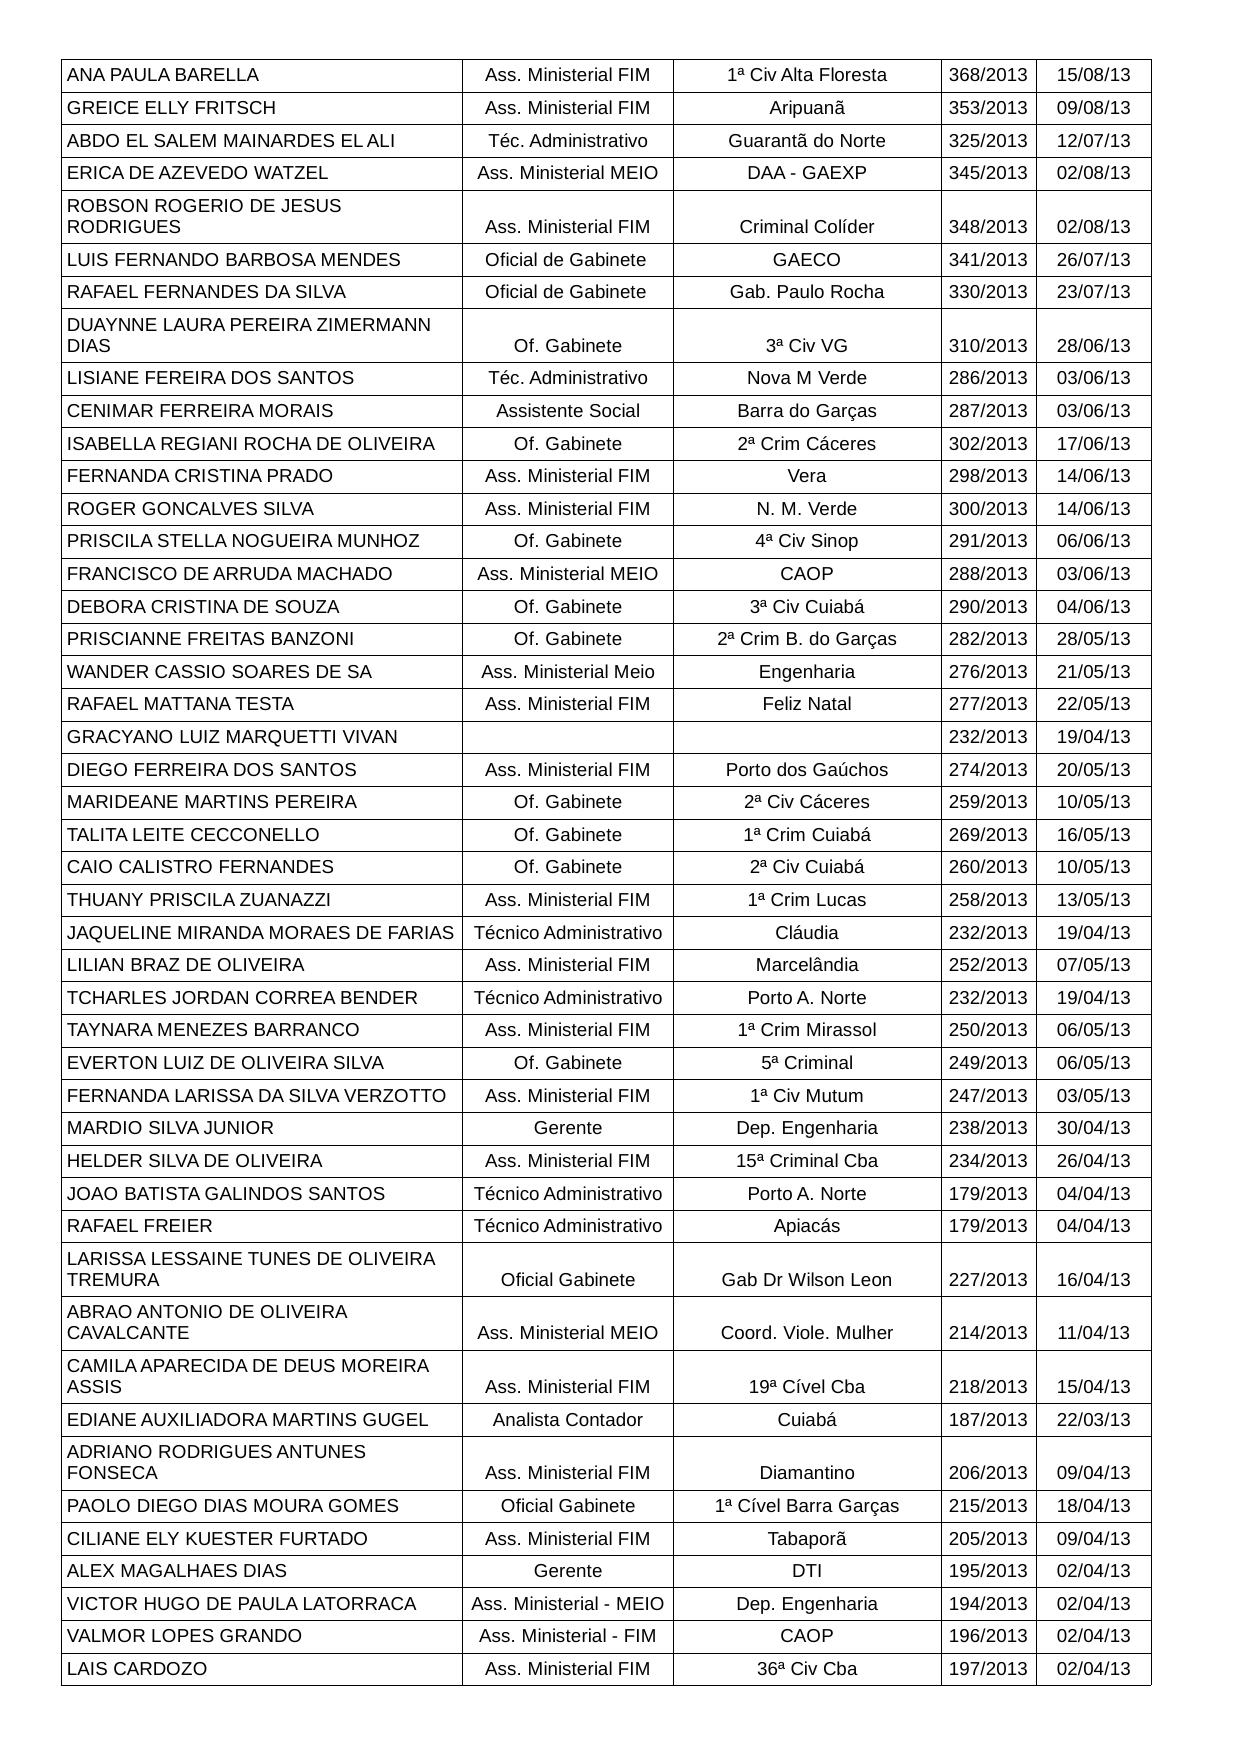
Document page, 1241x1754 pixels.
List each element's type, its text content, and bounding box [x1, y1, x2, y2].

table_cell N. M. Verde [674, 494, 941, 525]
table_cell Oficial Gabinete [463, 1491, 673, 1522]
table_cell 36ª Civ Cba [674, 1654, 941, 1685]
table_cell Analista Contador [463, 1404, 673, 1436]
table_cell 247/2013 [942, 1080, 1036, 1112]
table_cell CENIMAR FERREIRA MORAIS [62, 396, 462, 427]
table_cell Téc. Administrativo [463, 125, 673, 157]
table_cell 250/2013 [942, 1015, 1036, 1047]
table_cell 1ª Civ Mutum [674, 1080, 941, 1112]
table_cell 30/04/13 [1037, 1113, 1151, 1144]
table_cell Ass. Ministerial FIM [463, 1080, 673, 1112]
table_cell [463, 722, 673, 753]
table_cell LILIAN BRAZ DE OLIVEIRA [62, 950, 462, 981]
table_cell LUIS FERNANDO BARBOSA MENDES [62, 244, 462, 276]
table_cell 1ª Crim Cuiabá [674, 820, 941, 851]
table_cell MARDIO SILVA JUNIOR [62, 1113, 462, 1144]
table_cell Ass. Ministerial FIM [463, 60, 673, 92]
table_cell 02/08/13 [1037, 158, 1151, 189]
table_cell 290/2013 [942, 591, 1036, 623]
table_cell 179/2013 [942, 1211, 1036, 1242]
table_cell 11/04/13 [1037, 1297, 1151, 1349]
table_cell 09/04/13 [1037, 1437, 1151, 1489]
table_cell Dep. Engenharia [674, 1588, 941, 1620]
table_cell ADRIANO RODRIGUES ANTUNES FONSECA [62, 1437, 462, 1489]
table_cell Aripuanã [674, 93, 941, 124]
table_cell 291/2013 [942, 526, 1036, 558]
table_cell ISABELLA REGIANI ROCHA DE OLIVEIRA [62, 428, 462, 460]
table_cell Ass. Ministerial FIM [463, 885, 673, 916]
table_cell TAYNARA MENEZES BARRANCO [62, 1015, 462, 1047]
table_cell 2ª Crim Cáceres [674, 428, 941, 460]
table_cell 179/2013 [942, 1178, 1036, 1210]
table_cell MARIDEANE MARTINS PEREIRA [62, 787, 462, 818]
table_cell FERNANDA CRISTINA PRADO [62, 461, 462, 492]
table_cell 16/04/13 [1037, 1243, 1151, 1296]
table_cell 298/2013 [942, 461, 1036, 492]
table_cell Criminal Colíder [674, 191, 941, 243]
table_cell FERNANDA LARISSA DA SILVA VERZOTTO [62, 1080, 462, 1112]
table_cell 03/06/13 [1037, 363, 1151, 394]
table_cell ROGER GONCALVES SILVA [62, 494, 462, 525]
table_cell VALMOR LOPES GRANDO [62, 1621, 462, 1652]
table_cell ROBSON ROGERIO DE JESUS RODRIGUES [62, 191, 462, 243]
table_cell 09/08/13 [1037, 93, 1151, 124]
table_cell Ass. Ministerial - FIM [463, 1621, 673, 1652]
table_cell 19ª Cível Cba [674, 1351, 941, 1403]
table_cell 19/04/13 [1037, 917, 1151, 949]
table_cell ANA PAULA BARELLA [62, 60, 462, 92]
table_cell HELDER SILVA DE OLIVEIRA [62, 1146, 462, 1177]
table_cell DTI [674, 1556, 941, 1587]
table_cell 232/2013 [942, 917, 1036, 949]
table_cell 18/04/13 [1037, 1491, 1151, 1522]
table_cell TCHARLES JORDAN CORREA BENDER [62, 982, 462, 1014]
table_cell Ass. Ministerial FIM [463, 950, 673, 981]
table_cell 195/2013 [942, 1556, 1036, 1587]
table_cell 2ª Civ Cuiabá [674, 852, 941, 884]
table_cell Gab. Paulo Rocha [674, 277, 941, 308]
table_cell 12/07/13 [1037, 125, 1151, 157]
table_cell 06/06/13 [1037, 526, 1151, 558]
table_cell 1ª Crim Mirassol [674, 1015, 941, 1047]
table_cell FRANCISCO DE ARRUDA MACHADO [62, 559, 462, 590]
table_cell 19/04/13 [1037, 722, 1151, 753]
table_cell Ass. Ministerial - MEIO [463, 1588, 673, 1620]
table_cell Feliz Natal [674, 689, 941, 721]
table_cell EDIANE AUXILIADORA MARTINS GUGEL [62, 1404, 462, 1436]
table_cell Ass. Ministerial MEIO [463, 559, 673, 590]
table_cell 02/08/13 [1037, 191, 1151, 243]
table_cell Porto A. Norte [674, 1178, 941, 1210]
table_cell 13/05/13 [1037, 885, 1151, 916]
table_cell CILIANE ELY KUESTER FURTADO [62, 1523, 462, 1555]
table_cell Apiacás [674, 1211, 941, 1242]
table_cell 348/2013 [942, 191, 1036, 243]
table_cell 232/2013 [942, 722, 1036, 753]
table_cell 06/05/13 [1037, 1048, 1151, 1079]
table_cell 09/04/13 [1037, 1523, 1151, 1555]
table_cell Of. Gabinete [463, 428, 673, 460]
table_cell Ass. Ministerial FIM [463, 191, 673, 243]
table_cell 310/2013 [942, 309, 1036, 362]
table_cell 02/04/13 [1037, 1556, 1151, 1587]
table_cell 26/07/13 [1037, 244, 1151, 276]
table_cell Gerente [463, 1113, 673, 1144]
table_cell 288/2013 [942, 559, 1036, 590]
table_cell ALEX MAGALHAES DIAS [62, 1556, 462, 1587]
table_cell 368/2013 [942, 60, 1036, 92]
table_cell Gab Dr Wilson Leon [674, 1243, 941, 1296]
table_cell 15/08/13 [1037, 60, 1151, 92]
table_cell Ass. Ministerial FIM [463, 1654, 673, 1685]
table_cell GREICE ELLY FRITSCH [62, 93, 462, 124]
table_cell 28/06/13 [1037, 309, 1151, 362]
table_cell ABRAO ANTONIO DE OLIVEIRA CAVALCANTE [62, 1297, 462, 1349]
table_cell PRISCIANNE FREITAS BANZONI [62, 624, 462, 655]
table_cell JOAO BATISTA GALINDOS SANTOS [62, 1178, 462, 1210]
table_cell Porto dos Gaúchos [674, 754, 941, 786]
table_cell Ass. Ministerial FIM [463, 1351, 673, 1403]
table_cell 07/05/13 [1037, 950, 1151, 981]
table_cell 252/2013 [942, 950, 1036, 981]
table_cell 1ª Crim Lucas [674, 885, 941, 916]
table_cell TALITA LEITE CECCONELLO [62, 820, 462, 851]
table_cell ERICA DE AZEVEDO WATZEL [62, 158, 462, 189]
table_cell 194/2013 [942, 1588, 1036, 1620]
table_cell Técnico Administrativo [463, 1211, 673, 1242]
table_cell 19/04/13 [1037, 982, 1151, 1014]
table_cell Marcelândia [674, 950, 941, 981]
table_cell CAMILA APARECIDA DE DEUS MOREIRA ASSIS [62, 1351, 462, 1403]
table_cell 277/2013 [942, 689, 1036, 721]
table_cell 4ª Civ Sinop [674, 526, 941, 558]
table_cell CAIO CALISTRO FERNANDES [62, 852, 462, 884]
table_cell Of. Gabinete [463, 820, 673, 851]
table_cell PAOLO DIEGO DIAS MOURA GOMES [62, 1491, 462, 1522]
table_cell THUANY PRISCILA ZUANAZZI [62, 885, 462, 916]
table_cell 227/2013 [942, 1243, 1036, 1296]
table_cell Gerente [463, 1556, 673, 1587]
table_cell 22/05/13 [1037, 689, 1151, 721]
table_cell Nova M Verde [674, 363, 941, 394]
table_cell 274/2013 [942, 754, 1036, 786]
table_cell Of. Gabinete [463, 309, 673, 362]
table_cell Guarantã do Norte [674, 125, 941, 157]
table_cell 214/2013 [942, 1297, 1036, 1349]
table_cell Ass. Ministerial FIM [463, 1523, 673, 1555]
table_cell 234/2013 [942, 1146, 1036, 1177]
table_cell Dep. Engenharia [674, 1113, 941, 1144]
table_cell Ass. Ministerial FIM [463, 494, 673, 525]
table_cell RAFAEL FREIER [62, 1211, 462, 1242]
table_cell 341/2013 [942, 244, 1036, 276]
table_cell 3ª Civ Cuiabá [674, 591, 941, 623]
table_cell 03/06/13 [1037, 559, 1151, 590]
table_cell RAFAEL FERNANDES DA SILVA [62, 277, 462, 308]
table_cell Ass. Ministerial Meio [463, 656, 673, 688]
table_cell Téc. Administrativo [463, 363, 673, 394]
table_cell 260/2013 [942, 852, 1036, 884]
table_cell 206/2013 [942, 1437, 1036, 1489]
table_cell 353/2013 [942, 93, 1036, 124]
table_cell 04/06/13 [1037, 591, 1151, 623]
table_cell Cláudia [674, 917, 941, 949]
table_cell Porto A. Norte [674, 982, 941, 1014]
table_cell 06/05/13 [1037, 1015, 1151, 1047]
table_cell LISIANE FEREIRA DOS SANTOS [62, 363, 462, 394]
table_cell 02/04/13 [1037, 1588, 1151, 1620]
table_cell 345/2013 [942, 158, 1036, 189]
table_cell 14/06/13 [1037, 461, 1151, 492]
table_cell DUAYNNE LAURA PEREIRA ZIMERMANN DIAS [62, 309, 462, 362]
table_cell DAA - GAEXP [674, 158, 941, 189]
table_cell Ass. Ministerial FIM [463, 1437, 673, 1489]
table_cell 196/2013 [942, 1621, 1036, 1652]
table_cell Ass. Ministerial FIM [463, 1015, 673, 1047]
table_cell DEBORA CRISTINA DE SOUZA [62, 591, 462, 623]
table_cell GAECO [674, 244, 941, 276]
table_cell Barra do Garças [674, 396, 941, 427]
table_cell 249/2013 [942, 1048, 1036, 1079]
table_cell 2ª Civ Cáceres [674, 787, 941, 818]
table_cell DIEGO FERREIRA DOS SANTOS [62, 754, 462, 786]
table_cell Ass. Ministerial FIM [463, 1146, 673, 1177]
table_cell JAQUELINE MIRANDA MORAES DE FARIAS [62, 917, 462, 949]
table_cell RAFAEL MATTANA TESTA [62, 689, 462, 721]
table_cell Oficial de Gabinete [463, 244, 673, 276]
table_cell Ass. Ministerial MEIO [463, 1297, 673, 1349]
table_cell Of. Gabinete [463, 852, 673, 884]
table_cell GRACYANO LUIZ MARQUETTI VIVAN [62, 722, 462, 753]
table_cell 20/05/13 [1037, 754, 1151, 786]
table_cell 02/04/13 [1037, 1621, 1151, 1652]
table_cell 15/04/13 [1037, 1351, 1151, 1403]
table_cell Of. Gabinete [463, 624, 673, 655]
table_cell 1ª Cível Barra Garças [674, 1491, 941, 1522]
table_cell VICTOR HUGO DE PAULA LATORRACA [62, 1588, 462, 1620]
table_cell 28/05/13 [1037, 624, 1151, 655]
table_cell 03/06/13 [1037, 396, 1151, 427]
table_cell 2ª Crim B. do Garças [674, 624, 941, 655]
table_cell Ass. Ministerial FIM [463, 93, 673, 124]
table_cell 218/2013 [942, 1351, 1036, 1403]
table_cell Assistente Social [463, 396, 673, 427]
table_cell 21/05/13 [1037, 656, 1151, 688]
table_cell 300/2013 [942, 494, 1036, 525]
table_cell 287/2013 [942, 396, 1036, 427]
table_cell 215/2013 [942, 1491, 1036, 1522]
table_cell 187/2013 [942, 1404, 1036, 1436]
table_cell [674, 722, 941, 753]
table_cell Engenharia [674, 656, 941, 688]
table_cell CAOP [674, 1621, 941, 1652]
table_cell CAOP [674, 559, 941, 590]
table_cell 15ª Criminal Cba [674, 1146, 941, 1177]
table_cell 03/05/13 [1037, 1080, 1151, 1112]
table_cell WANDER CASSIO SOARES DE SA [62, 656, 462, 688]
table_cell 04/04/13 [1037, 1178, 1151, 1210]
table_cell Oficial de Gabinete [463, 277, 673, 308]
table_cell 10/05/13 [1037, 787, 1151, 818]
table_cell Of. Gabinete [463, 787, 673, 818]
table_cell 325/2013 [942, 125, 1036, 157]
table_cell 23/07/13 [1037, 277, 1151, 308]
table_cell EVERTON LUIZ DE OLIVEIRA SILVA [62, 1048, 462, 1079]
table_cell Ass. Ministerial FIM [463, 461, 673, 492]
table_cell 02/04/13 [1037, 1654, 1151, 1685]
table_cell 238/2013 [942, 1113, 1036, 1144]
table_cell 1ª Civ Alta Floresta [674, 60, 941, 92]
table_cell 26/04/13 [1037, 1146, 1151, 1177]
table_cell 5ª Criminal [674, 1048, 941, 1079]
table_cell Of. Gabinete [463, 591, 673, 623]
table_cell Ass. Ministerial FIM [463, 689, 673, 721]
table_cell Cuiabá [674, 1404, 941, 1436]
table_cell 16/05/13 [1037, 820, 1151, 851]
table_cell 04/04/13 [1037, 1211, 1151, 1242]
table_cell 14/06/13 [1037, 494, 1151, 525]
table_cell 282/2013 [942, 624, 1036, 655]
table_cell Tabaporã [674, 1523, 941, 1555]
table_cell PRISCILA STELLA NOGUEIRA MUNHOZ [62, 526, 462, 558]
table_cell Of. Gabinete [463, 526, 673, 558]
table_cell 205/2013 [942, 1523, 1036, 1555]
table_cell 197/2013 [942, 1654, 1036, 1685]
table_cell Diamantino [674, 1437, 941, 1489]
table_cell 22/03/13 [1037, 1404, 1151, 1436]
table_cell 330/2013 [942, 277, 1036, 308]
table_cell 17/06/13 [1037, 428, 1151, 460]
table_cell Vera [674, 461, 941, 492]
table_cell 3ª Civ VG [674, 309, 941, 362]
table_cell Oficial Gabinete [463, 1243, 673, 1296]
table_cell Of. Gabinete [463, 1048, 673, 1079]
table_cell ABDO EL SALEM MAINARDES EL ALI [62, 125, 462, 157]
table_cell Técnico Administrativo [463, 982, 673, 1014]
table_cell LAIS CARDOZO [62, 1654, 462, 1685]
table_cell 232/2013 [942, 982, 1036, 1014]
table_cell Coord. Viole. Mulher [674, 1297, 941, 1349]
table_cell 259/2013 [942, 787, 1036, 818]
table_cell 302/2013 [942, 428, 1036, 460]
table_cell 258/2013 [942, 885, 1036, 916]
table_cell Técnico Administrativo [463, 917, 673, 949]
table_cell Ass. Ministerial FIM [463, 754, 673, 786]
table_cell 10/05/13 [1037, 852, 1151, 884]
table_cell 286/2013 [942, 363, 1036, 394]
table_cell 269/2013 [942, 820, 1036, 851]
table_cell 276/2013 [942, 656, 1036, 688]
table_cell LARISSA LESSAINE TUNES DE OLIVEIRA TREMURA [62, 1243, 462, 1296]
table_cell Técnico Administrativo [463, 1178, 673, 1210]
table_cell Ass. Ministerial MEIO [463, 158, 673, 189]
